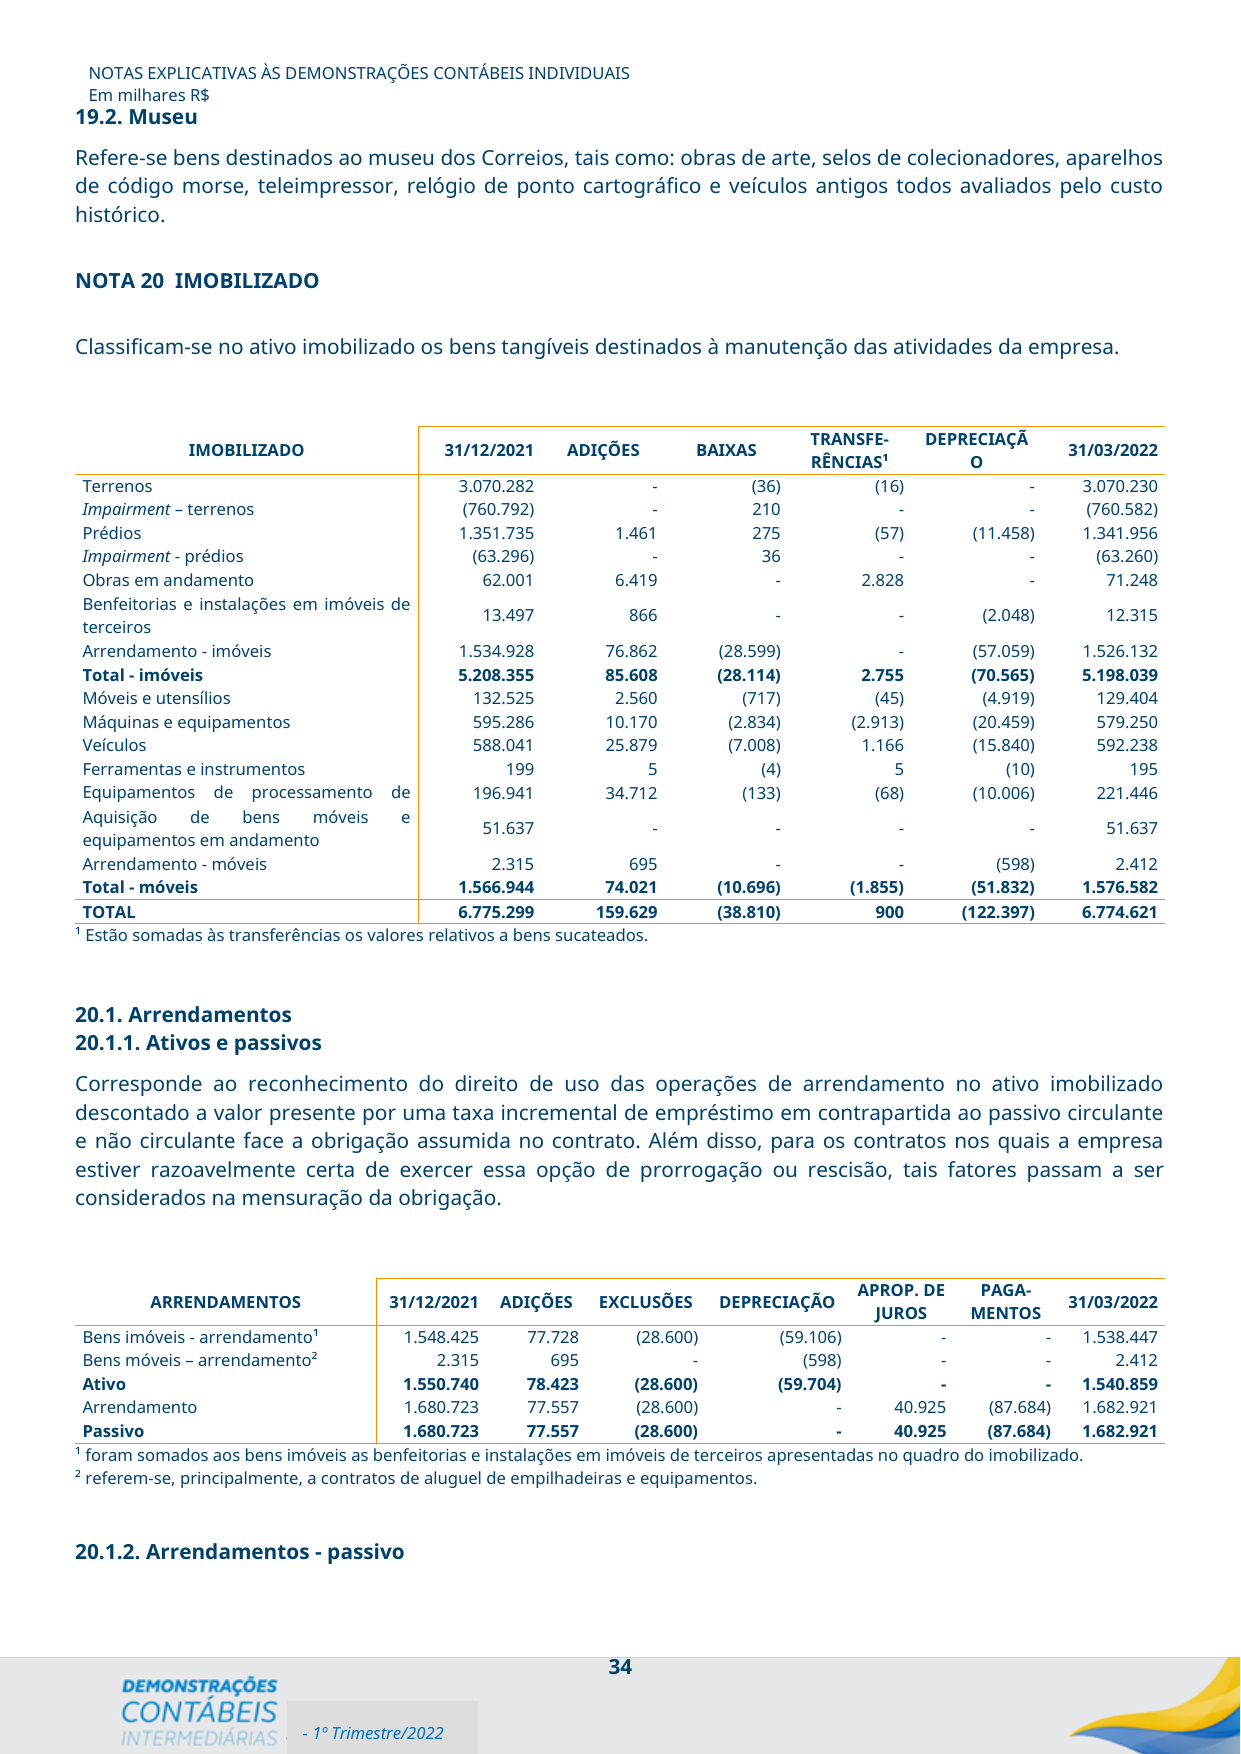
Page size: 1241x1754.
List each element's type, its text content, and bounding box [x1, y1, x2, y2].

table_cell (28.114) [665, 663, 788, 686]
table_cell - [788, 639, 911, 663]
table_cell - [665, 852, 788, 876]
table_cell Ativo [75, 1372, 376, 1396]
table_cell - [788, 805, 911, 852]
table_cell Arrendamento [75, 1396, 376, 1419]
table_cell (2.913) [788, 710, 911, 734]
table_header IMOBILIZADO [75, 426, 418, 473]
table_cell (598) [705, 1349, 849, 1372]
table_cell (7.008) [665, 734, 788, 757]
table_cell 6.775.299 [419, 900, 541, 923]
list 20.1.2. Arrendamentos - passivo [75, 1537, 1165, 1566]
table_cell 2.412 [1058, 1349, 1165, 1372]
table_cell 1.538.447 [1058, 1326, 1165, 1348]
table_cell (20.459) [911, 710, 1042, 734]
table_cell (59.106) [705, 1326, 849, 1348]
table_cell Total - móveis [75, 876, 418, 899]
table_cell Arrendamento - móveis [75, 852, 418, 876]
table_header DEPRECIAÇÃO [911, 427, 1042, 473]
table_cell Móveis e utensílios [75, 686, 418, 710]
table_cell Impairment - prédios [75, 545, 418, 568]
table_cell (2.834) [665, 710, 788, 734]
table_cell - [911, 475, 1042, 497]
table_cell (717) [665, 686, 788, 710]
table_cell 595.286 [419, 710, 541, 734]
table_cell Bens móveis – arrendamento² [75, 1349, 376, 1372]
list 20.1. Arrendamentos [75, 1000, 1165, 1028]
table_cell 77.557 [486, 1419, 586, 1443]
table_cell Terrenos [75, 475, 418, 497]
picture [0, 1656, 1241, 1754]
table_header 31/03/2022 [1042, 427, 1165, 473]
table_cell 78.423 [486, 1372, 586, 1396]
table_cell 25.879 [541, 734, 665, 757]
table_cell - [911, 497, 1042, 521]
list 20.1.1. Ativos e passivos [75, 1028, 1165, 1057]
table_cell 195 [1042, 757, 1165, 781]
table_cell 5.208.355 [419, 663, 541, 686]
table_cell (28.600) [586, 1419, 705, 1443]
table_cell - [911, 568, 1042, 592]
text ² referem-se, principalmente, a contratos de aluguel de empilhadeiras e equipamentos. [75, 1467, 1165, 1489]
table_cell 1.166 [788, 734, 911, 757]
table_header 31/12/2021 [419, 427, 541, 473]
table_cell 62.001 [419, 568, 541, 592]
table_cell (760.792) [419, 497, 541, 521]
table_cell (57.059) [911, 639, 1042, 663]
table_cell (598) [911, 852, 1042, 876]
table_cell Arrendamento - imóveis [75, 639, 418, 663]
table_cell 5 [788, 757, 911, 781]
table_cell (1.855) [788, 876, 911, 899]
table_cell - [911, 805, 1042, 852]
table_cell Obras em andamento [75, 568, 418, 592]
table_cell - [954, 1326, 1058, 1348]
table_cell 2.755 [788, 663, 911, 686]
table_cell (57) [788, 521, 911, 544]
table_cell 866 [541, 592, 665, 639]
table_cell - [954, 1349, 1058, 1372]
table_cell 12.315 [1042, 592, 1165, 639]
table_cell Ferramentas e instrumentos [75, 757, 418, 781]
table_cell (87.684) [954, 1396, 1058, 1419]
table_cell Aquisição de bens móveis e equipamentos em andamento [75, 805, 418, 852]
table_cell 129.404 [1042, 686, 1165, 710]
table_header ADIÇÕES [486, 1279, 586, 1325]
table_cell 2.560 [541, 686, 665, 710]
table_cell (4.919) [911, 686, 1042, 710]
table_cell (4) [665, 757, 788, 781]
table_cell (10) [911, 757, 1042, 781]
text Refere-se bens destinados ao museu dos Correios, tais como: obras de arte, selos de colecionadores, aparelhos de código morse, teleimpressor, relógio de ponto cartográfico e veículos antigos todos avaliados pelo custo histórico. [75, 143, 1165, 228]
table_cell (28.599) [665, 639, 788, 663]
table_cell 1.540.859 [1058, 1372, 1165, 1396]
table_cell 34.712 [541, 781, 665, 804]
table_header PAGA-MENTOS [954, 1279, 1058, 1325]
table_cell - [788, 497, 911, 521]
table_cell (63.260) [1042, 545, 1165, 568]
table_cell 76.862 [541, 639, 665, 663]
subtitle IMOBILIZADO [75, 266, 1165, 294]
table_cell 71.248 [1042, 568, 1165, 592]
table_cell - [705, 1396, 849, 1419]
table_cell (28.600) [586, 1396, 705, 1419]
table_cell - [586, 1349, 705, 1372]
table_cell - [665, 568, 788, 592]
table_cell 3.070.282 [419, 475, 541, 497]
table_header TRANSFE- RÊNCIAS¹ [788, 427, 911, 473]
text ¹ Estão somadas às transferências os valores relativos a bens sucateados. [75, 924, 1165, 947]
table_cell (87.684) [954, 1419, 1058, 1443]
table_cell Total - imóveis [75, 663, 418, 686]
table_header EXCLUSÕES [586, 1279, 705, 1325]
table_cell (63.296) [419, 545, 541, 568]
table_cell - [705, 1419, 849, 1443]
table_cell 1.576.582 [1042, 876, 1165, 899]
table_cell - [954, 1372, 1058, 1396]
table_cell 196.941 [419, 781, 541, 804]
table_cell (10.006) [911, 781, 1042, 804]
table_cell 159.629 [541, 900, 665, 923]
table_cell 6.419 [541, 568, 665, 592]
table_cell 6.774.621 [1042, 900, 1165, 923]
table_cell (11.458) [911, 521, 1042, 544]
table_cell 695 [541, 852, 665, 876]
table_cell 275 [665, 521, 788, 544]
table_cell (15.840) [911, 734, 1042, 757]
table_header 31/12/2021 [377, 1279, 486, 1325]
table_cell (760.582) [1042, 497, 1165, 521]
table_header DEPRECIAÇÃO [705, 1279, 849, 1325]
table_cell (45) [788, 686, 911, 710]
table_header ARRENDAMENTOS [75, 1278, 376, 1325]
table_cell 3.070.230 [1042, 475, 1165, 497]
table_cell (38.810) [665, 900, 788, 923]
table_cell - [541, 497, 665, 521]
table_cell 210 [665, 497, 788, 521]
table_cell 5 [541, 757, 665, 781]
table_cell - [849, 1326, 953, 1348]
table_cell - [541, 545, 665, 568]
table_cell 1.566.944 [419, 876, 541, 899]
table_cell 1.461 [541, 521, 665, 544]
table_cell 1.548.425 [377, 1326, 486, 1348]
table_cell 13.497 [419, 592, 541, 639]
table_header ADIÇÕES [541, 427, 665, 473]
table_cell 1.682.921 [1058, 1396, 1165, 1419]
table_cell 51.637 [419, 805, 541, 852]
table_cell - [665, 805, 788, 852]
table_cell Benfeitorias e instalações em imóveis de terceiros [75, 592, 418, 639]
table_cell Impairment – terrenos [75, 497, 418, 521]
table_cell 1.680.723 [377, 1419, 486, 1443]
table_cell - [788, 852, 911, 876]
table_cell 2.315 [419, 852, 541, 876]
table_cell - [788, 592, 911, 639]
table_cell 1.682.921 [1058, 1419, 1165, 1443]
table_cell 1.534.928 [419, 639, 541, 663]
table_cell 1.526.132 [1042, 639, 1165, 663]
table_cell Veículos [75, 734, 418, 757]
table_cell - [911, 545, 1042, 568]
table_cell 5.198.039 [1042, 663, 1165, 686]
table_cell - [541, 805, 665, 852]
table_cell 10.170 [541, 710, 665, 734]
table_cell 1.341.956 [1042, 521, 1165, 544]
table_cell 40.925 [849, 1396, 953, 1419]
text ¹ foram somados aos bens imóveis as benfeitorias e instalações em imóveis de terceiros apresentadas no quadro do imobilizado. [75, 1444, 1165, 1467]
table_cell Prédios [75, 521, 418, 544]
text Corresponde ao reconhecimento do direito de uso das operações de arrendamento no ativo imobilizado descontado a valor presente por uma taxa incremental de empréstimo em contrapartida ao passivo circulante e não circulante face a obrigação assumida no contrato. Além disso, para os contratos nos quais a empresa estiver razoavelmente certa de exercer essa opção de prorrogação ou rescisão, tais fatores passam a ser considerados na mensuração da obrigação. [75, 1069, 1165, 1212]
table_cell 2.412 [1042, 852, 1165, 876]
list 19.2. Museu [75, 112, 1165, 131]
table_cell (10.696) [665, 876, 788, 899]
table_cell Equipamentos de processamento de dados [75, 781, 418, 804]
table_cell 592.238 [1042, 734, 1165, 757]
table_cell 85.608 [541, 663, 665, 686]
table_cell 51.637 [1042, 805, 1165, 852]
text Classificam-se no ativo imobilizado os bens tangíveis destinados à manutenção das atividades da empresa. [75, 332, 1165, 360]
table_cell 36 [665, 545, 788, 568]
table_cell 199 [419, 757, 541, 781]
table_cell 695 [486, 1349, 586, 1372]
table_cell (51.832) [911, 876, 1042, 899]
table_cell 1.351.735 [419, 521, 541, 544]
table_cell 40.925 [849, 1419, 953, 1443]
table_cell 77.728 [486, 1326, 586, 1348]
table_cell TOTAL [75, 900, 418, 923]
table_cell Bens imóveis - arrendamento¹ [75, 1326, 376, 1348]
table_header APROP. DE JUROS [849, 1279, 953, 1325]
table_cell 2.828 [788, 568, 911, 592]
table_cell (2.048) [911, 592, 1042, 639]
table_cell 1.550.740 [377, 1372, 486, 1396]
table_cell (133) [665, 781, 788, 804]
table_cell 579.250 [1042, 710, 1165, 734]
table_cell (36) [665, 475, 788, 497]
table_header 31/03/2022 [1058, 1279, 1165, 1325]
table_cell (28.600) [586, 1372, 705, 1396]
table_cell - [541, 475, 665, 497]
table_cell 900 [788, 900, 911, 923]
table_cell 2.315 [377, 1349, 486, 1372]
table_cell (16) [788, 475, 911, 497]
table_cell 221.446 [1042, 781, 1165, 804]
table_cell - [849, 1349, 953, 1372]
table_cell 1.680.723 [377, 1396, 486, 1419]
table_cell (59.704) [705, 1372, 849, 1396]
table_cell (68) [788, 781, 911, 804]
table_cell (122.397) [911, 900, 1042, 923]
table_cell 74.021 [541, 876, 665, 899]
table_cell - [788, 545, 911, 568]
table_cell Máquinas e equipamentos [75, 710, 418, 734]
table_header BAIXAS [665, 427, 788, 473]
table_cell - [849, 1372, 953, 1396]
table_cell - [665, 592, 788, 639]
table_cell Passivo [75, 1419, 376, 1443]
table_cell (28.600) [586, 1326, 705, 1348]
table_cell 77.557 [486, 1396, 586, 1419]
table_cell (70.565) [911, 663, 1042, 686]
table_cell 132.525 [419, 686, 541, 710]
table_cell 588.041 [419, 734, 541, 757]
